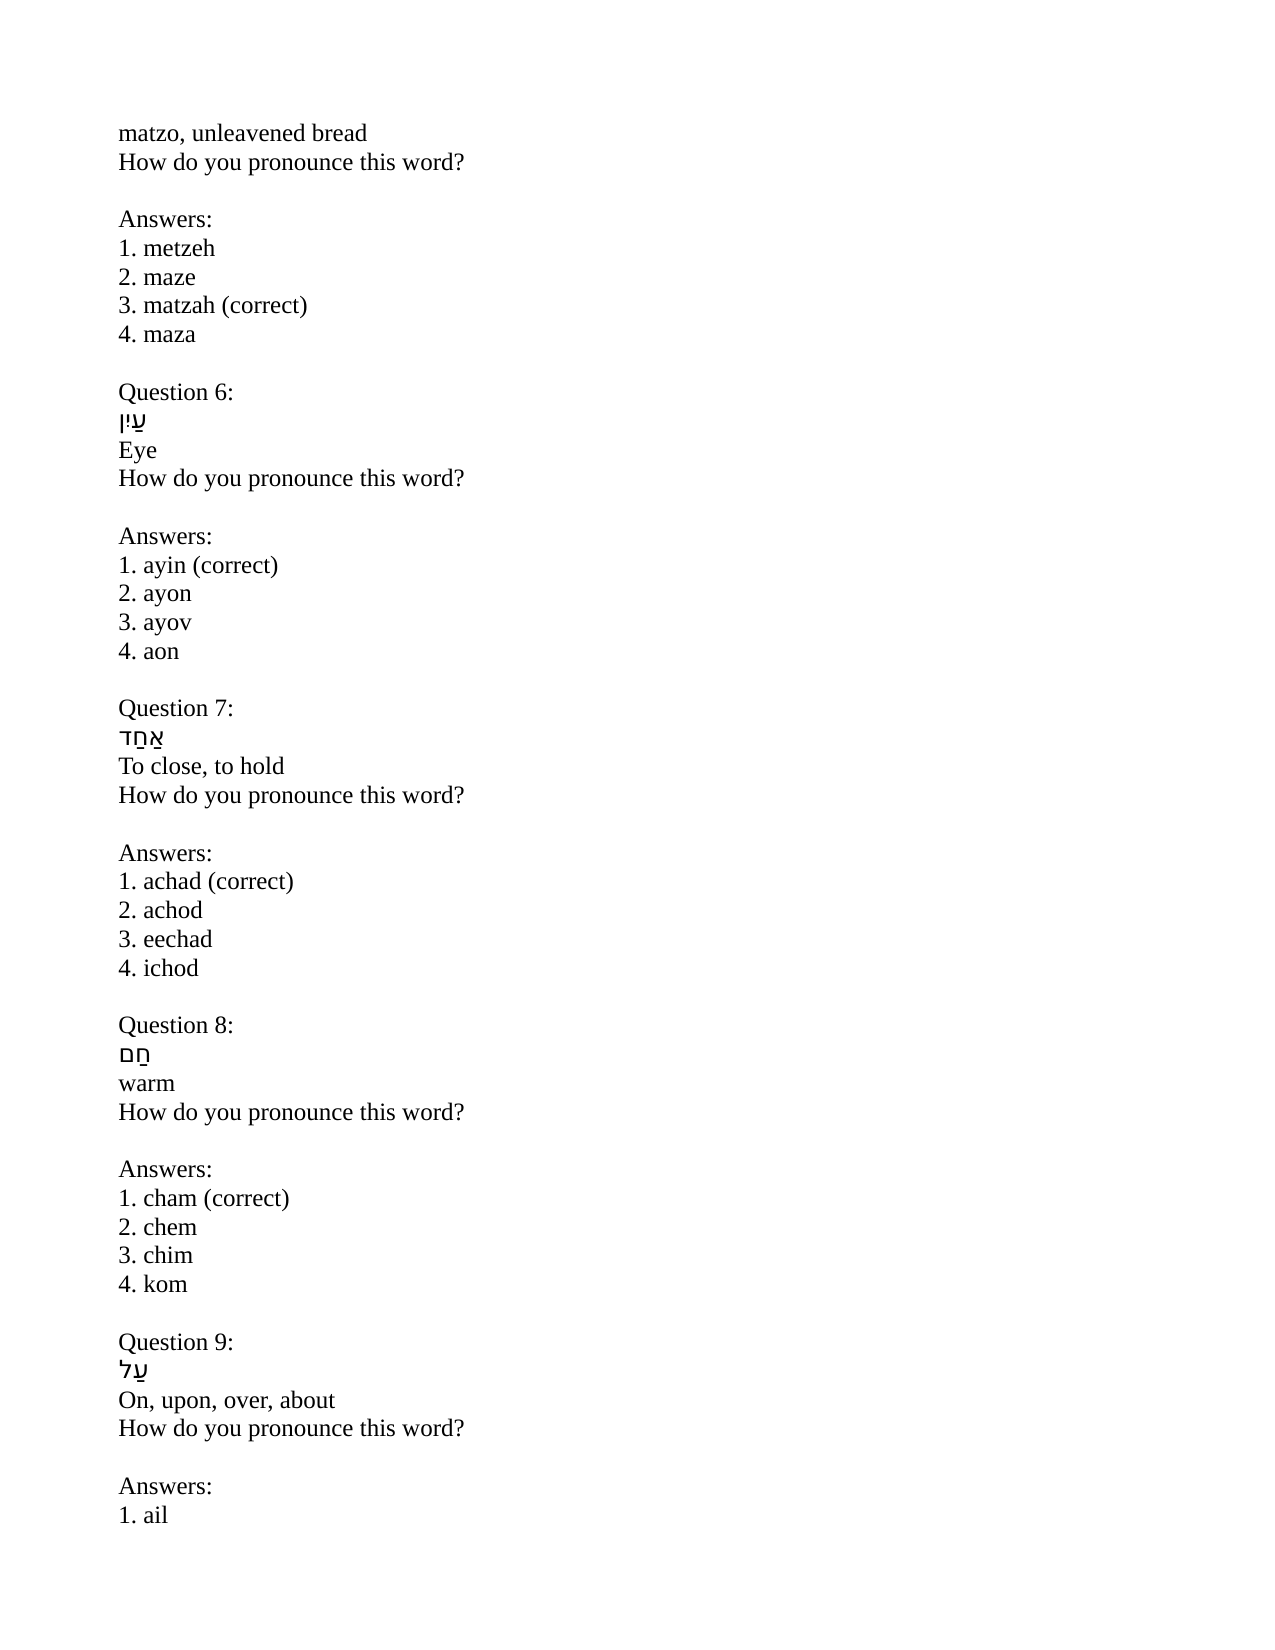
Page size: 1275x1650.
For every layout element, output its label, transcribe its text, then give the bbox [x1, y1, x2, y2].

text 1. cham (correct) [118, 1183, 1157, 1212]
text warm [118, 1068, 1157, 1097]
text matzo, unleavened bread [118, 118, 1157, 147]
text 2. chem [118, 1212, 1157, 1241]
text 3. ayov [118, 607, 1157, 636]
text Answers: [118, 838, 1157, 866]
text How do you pronounce this word? [118, 463, 1157, 492]
text Question 6: [118, 377, 1157, 406]
text Answers: [118, 1154, 1157, 1183]
text עַל [118, 1356, 1157, 1385]
text 1. ail [118, 1500, 1157, 1528]
text 1. ayin (correct) [118, 550, 1157, 578]
text 2. maze [118, 262, 1157, 291]
text 2. ayon [118, 578, 1157, 607]
text Question 9: [118, 1327, 1157, 1356]
text 1. achad (correct) [118, 866, 1157, 895]
text אַחַד [118, 722, 1157, 751]
text 4. kom [118, 1269, 1157, 1298]
text 3. chim [118, 1241, 1157, 1269]
text עַיִן [118, 406, 1157, 435]
text Question 8: [118, 1010, 1157, 1039]
text חַם [118, 1039, 1157, 1068]
text Question 7: [118, 693, 1157, 722]
text How do you pronounce this word? [118, 1413, 1157, 1442]
text Answers: [118, 204, 1157, 233]
text Answers: [118, 521, 1157, 550]
text How do you pronounce this word? [118, 147, 1157, 176]
text 4. aon [118, 636, 1157, 665]
text 4. maza [118, 319, 1157, 348]
text 3. matzah (correct) [118, 291, 1157, 319]
text 3. eechad [118, 924, 1157, 953]
text 4. ichod [118, 953, 1157, 981]
text On, upon, over, about [118, 1385, 1157, 1413]
text 2. achod [118, 895, 1157, 924]
text How do you pronounce this word? [118, 1097, 1157, 1126]
text How do you pronounce this word? [118, 780, 1157, 809]
text 1. metzeh [118, 233, 1157, 262]
text To close, to hold [118, 751, 1157, 780]
text Eye [118, 435, 1157, 463]
text Answers: [118, 1471, 1157, 1500]
